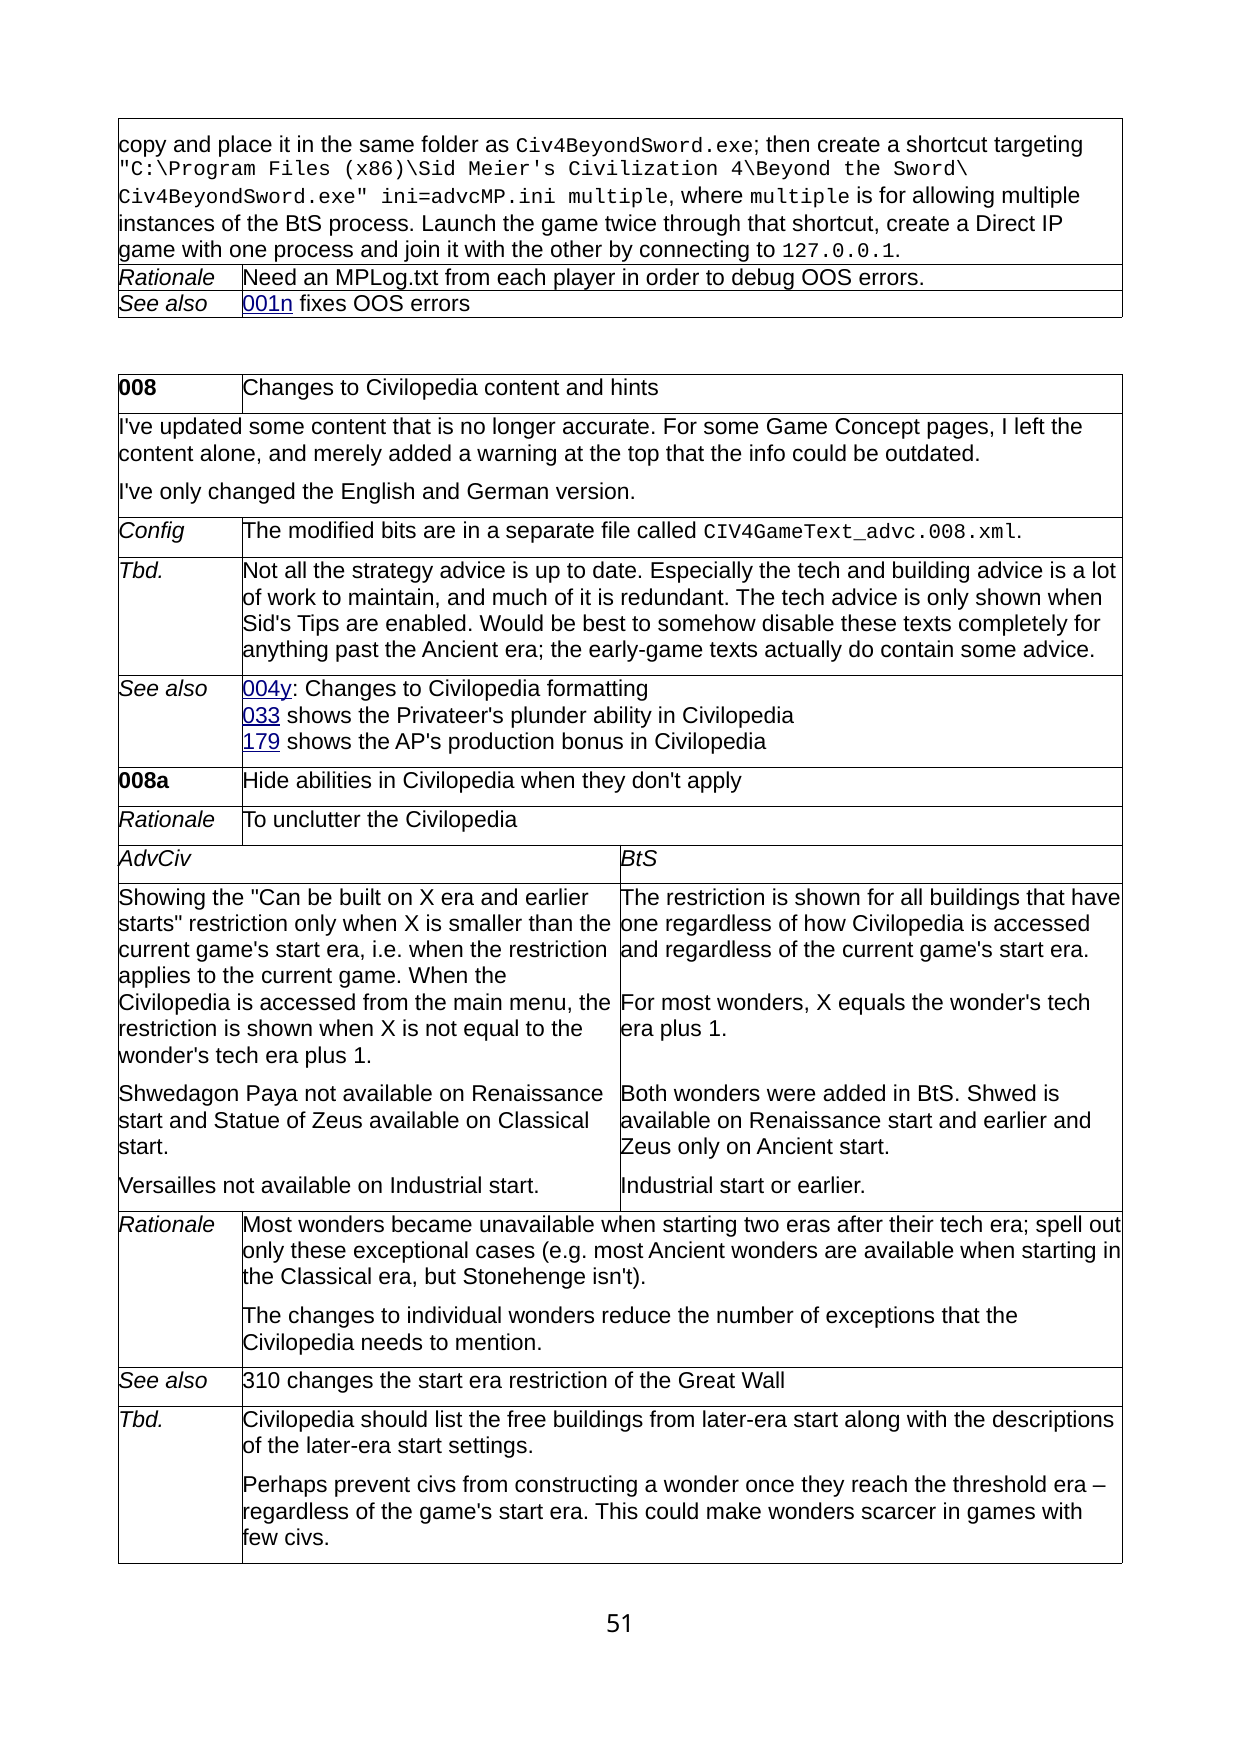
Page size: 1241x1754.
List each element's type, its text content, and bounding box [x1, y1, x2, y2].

table_cell See also [119, 676, 242, 767]
table_cell 001n fixes OOS errors [243, 291, 1122, 317]
table_cell Not all the strategy advice is up to date. Especially the tech and building advice is a lot of work to maintain, and much of it is redundant. The tech advice is only shown when Sid's Tips are enabled. Would be best to somehow disable these texts completely for anything past the Ancient era; the early-game texts actually do contain some advice. [243, 558, 1122, 675]
table_cell copy and place it in the same folder as Civ4BeyondSword.exe; then create a shortcut targeting "C:\Program Files (x86)\Sid Meier's Civilization 4\Beyond the Sword\Civ4BeyondSword.exe" ini=advcMP.ini multiple, where multiple is for allowing multiple instances of the BtS process. Launch the game twice through that shortcut, create a Direct IP game with one process and join it with the other by connecting to 127.0.0.1. [119, 119, 1122, 264]
table_cell Showing the "Can be built on X era and earlier starts" restriction only when X is smaller than the current game's start era, i.e. when the restriction applies to the current game. When the Civilopedia is accessed from the main menu, the restriction is shown when X is not equal to the wonder's tech era plus 1. Shwedagon Paya not available on Renaissance start and Statue of Zeus available on Classical start. Versailles not available on Industrial start. [119, 884, 620, 1211]
table_cell Civilopedia should list the free buildings from later-era start along with the descriptions of the later-era start settings. Perhaps prevent civs from constructing a wonder once they reach the threshold era – regardless of the game's start era. This could make wonders scarcer in games with few civs. [243, 1407, 1122, 1563]
table_cell Config [119, 518, 242, 557]
table_cell The modified bits are in a separate file called CIV4GameText_advc.008.xml. [243, 518, 1122, 557]
table_cell BtS [621, 846, 1122, 883]
table_cell Rationale [119, 265, 242, 290]
table_cell Tbd. [119, 558, 242, 675]
table_cell AdvCiv [119, 846, 620, 883]
table_cell Hide abilities in Civilopedia when they don't apply [243, 768, 1122, 806]
table_cell 008a [119, 768, 242, 806]
table_cell I've updated some content that is no longer accurate. For some Game Concept pages, I left the content alone, and merely added a warning at the top that the info could be outdated. I've only changed the English and German version. [119, 414, 1122, 517]
table_cell To unclutter the Civilopedia [243, 807, 1122, 844]
table_cell Most wonders became unavailable when starting two eras after their tech era; spell out only these exceptional cases (e.g. most Ancient wonders are available when starting in the Classical era, but Stonehenge isn't). The changes to individual wonders reduce the number of exceptions that the Civilopedia needs to mention. [243, 1212, 1122, 1367]
table_cell Rationale [119, 1212, 242, 1367]
table_cell Rationale [119, 807, 242, 844]
table_header 008 [119, 375, 242, 413]
table_cell 004y: Changes to Civilopedia formatting 033 shows the Privateer's plunder ability in Civilopedia 179 shows the AP's production bonus in Civilopedia [243, 676, 1122, 767]
table_header Changes to Civilopedia content and hints [243, 375, 1122, 413]
table_cell See also [119, 1368, 242, 1406]
table_cell Tbd. [119, 1407, 242, 1563]
table_cell The restriction is shown for all buildings that have one regardless of how Civilopedia is accessed and regardless of the current game's start era. For most wonders, X equals the wonder's tech era plus 1. Both wonders were added in BtS. Shwed is available on Renaissance start and earlier and Zeus only on Ancient start. Industrial start or earlier. [621, 884, 1122, 1211]
table_cell See also [119, 291, 242, 317]
table_cell 310 changes the start era restriction of the Great Wall [243, 1368, 1122, 1406]
table_cell Need an MPLog.txt from each player in order to debug OOS errors. [243, 265, 1122, 290]
